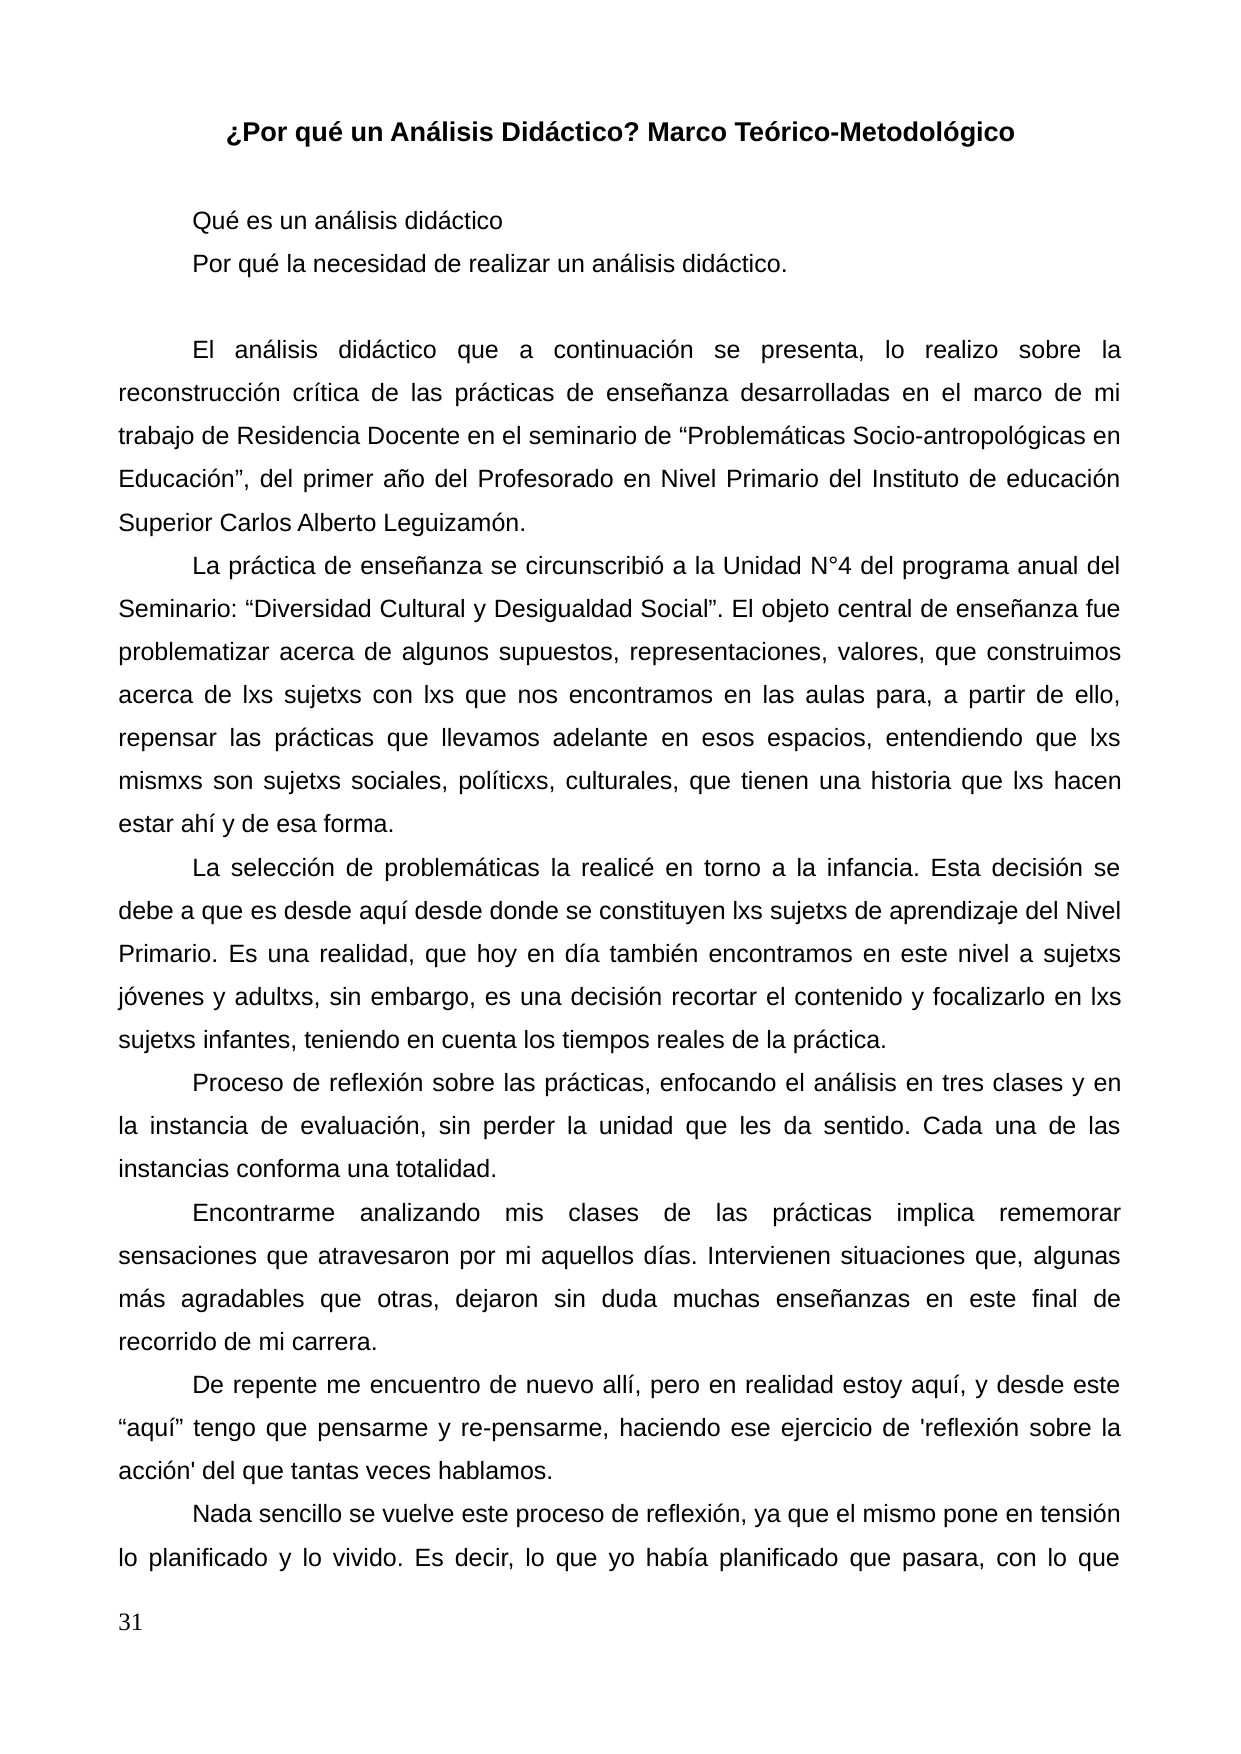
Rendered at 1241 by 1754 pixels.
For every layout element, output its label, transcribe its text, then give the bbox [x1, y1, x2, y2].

text El análisis didáctico que a continuación se presenta, lo realizo sobre la reconstrucción crítica de las prácticas de enseñanza desarrolladas en el marco de mi trabajo de Residencia Docente en el seminario de “Problemáticas Socio-antropológicas en Educación”, del primer año del Profesorado en Nivel Primario del Instituto de educación Superior Carlos Alberto Leguizamón. [118, 335, 1123, 536]
text Por qué la necesidad de realizar un análisis didáctico. [118, 249, 1123, 277]
text Nada sencillo se vuelve este proceso de reflexión, ya que el mismo pone en tensión lo planificado y lo vivido. Es decir, lo que yo había planificado que pasara, con lo que [118, 1499, 1123, 1571]
text Qué es un análisis didáctico [118, 206, 1123, 234]
text De repente me encuentro de nuevo allí, pero en realidad estoy aquí, y desde este “aquí” tengo que pensarme y re-pensarme, haciendo ese ejercicio de 'reflexión sobre la acción' del que tantas veces hablamos. [118, 1370, 1123, 1485]
text La selección de problemáticas la realicé en torno a la infancia. Esta decisión se debe a que es desde aquí desde donde se constituyen lxs sujetxs de aprendizaje del Nivel Primario. Es una realidad, que hoy en día también encontramos en este nivel a sujetxs jóvenes y adultxs, sin embargo, es una decisión recortar el contenido y focalizarlo en lxs sujetxs infantes, teniendo en cuenta los tiempos reales de la práctica. [118, 852, 1123, 1054]
text Encontrarme analizando mis clases de las prácticas implica rememorar sensaciones que atravesaron por mi aquellos días. Intervienen situaciones que, algunas más agradables que otras, dejaron sin duda muchas enseñanzas en este final de recorrido de mi carrera. [118, 1197, 1123, 1356]
text La práctica de enseñanza se circunscribió a la Unidad N°4 del programa anual del Seminario: “Diversidad Cultural y Desigualdad Social”. El objeto central de enseñanza fue problematizar acerca de algunos supuestos, representaciones, valores, que construimos acerca de lxs sujetxs con lxs que nos encontramos en las aulas para, a partir de ello, repensar las prácticas que llevamos adelante en esos espacios, entendiendo que lxs mismxs son sujetxs sociales, políticxs, culturales, que tienen una historia que lxs hacen estar ahí y de esa forma. [118, 551, 1123, 838]
text ¿Por qué un Análisis Didáctico? Marco Teórico-Metodológico [118, 116, 1123, 147]
text Proceso de reflexión sobre las prácticas, enfocando el análisis en tres clases y en la instancia de evaluación, sin perder la unidad que les da sentido. Cada una de las instancias conforma una totalidad. [118, 1068, 1123, 1183]
